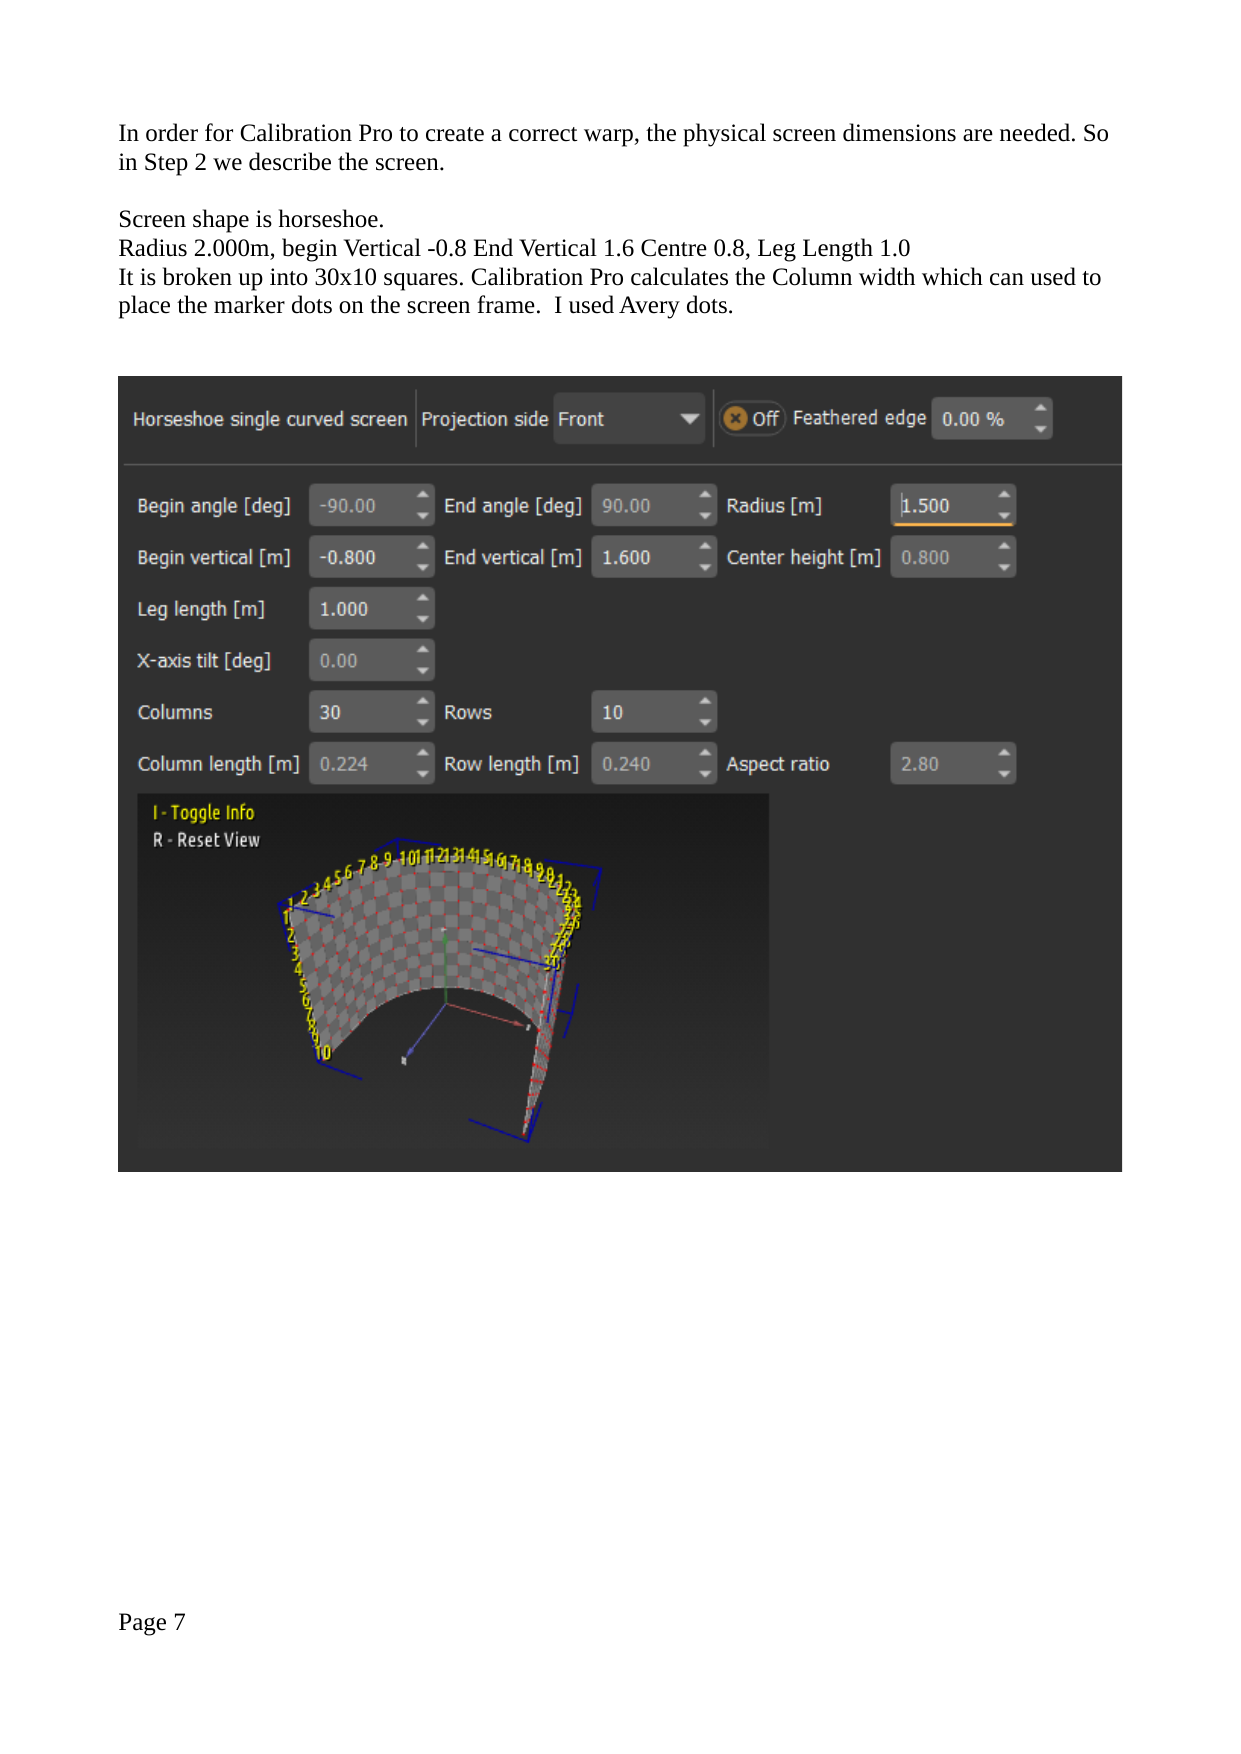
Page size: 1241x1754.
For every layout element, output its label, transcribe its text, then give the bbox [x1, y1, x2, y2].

text In order for Calibration Pro to create a correct warp, the physical screen dimensions are needed. So in Step 2 we describe the screen. [118, 118, 1122, 176]
picture [118, 376, 1123, 1172]
text Radius 2.000m, begin Vertical -0.8 End Vertical 1.6 Centre 0.8, Leg Length 1.0 [118, 233, 1122, 262]
text It is broken up into 30x10 squares. Calibration Pro calculates the Column width which can used to place the marker dots on the screen frame. I used Avery dots. [118, 262, 1122, 319]
text Screen shape is horseshoe. [118, 204, 1122, 233]
